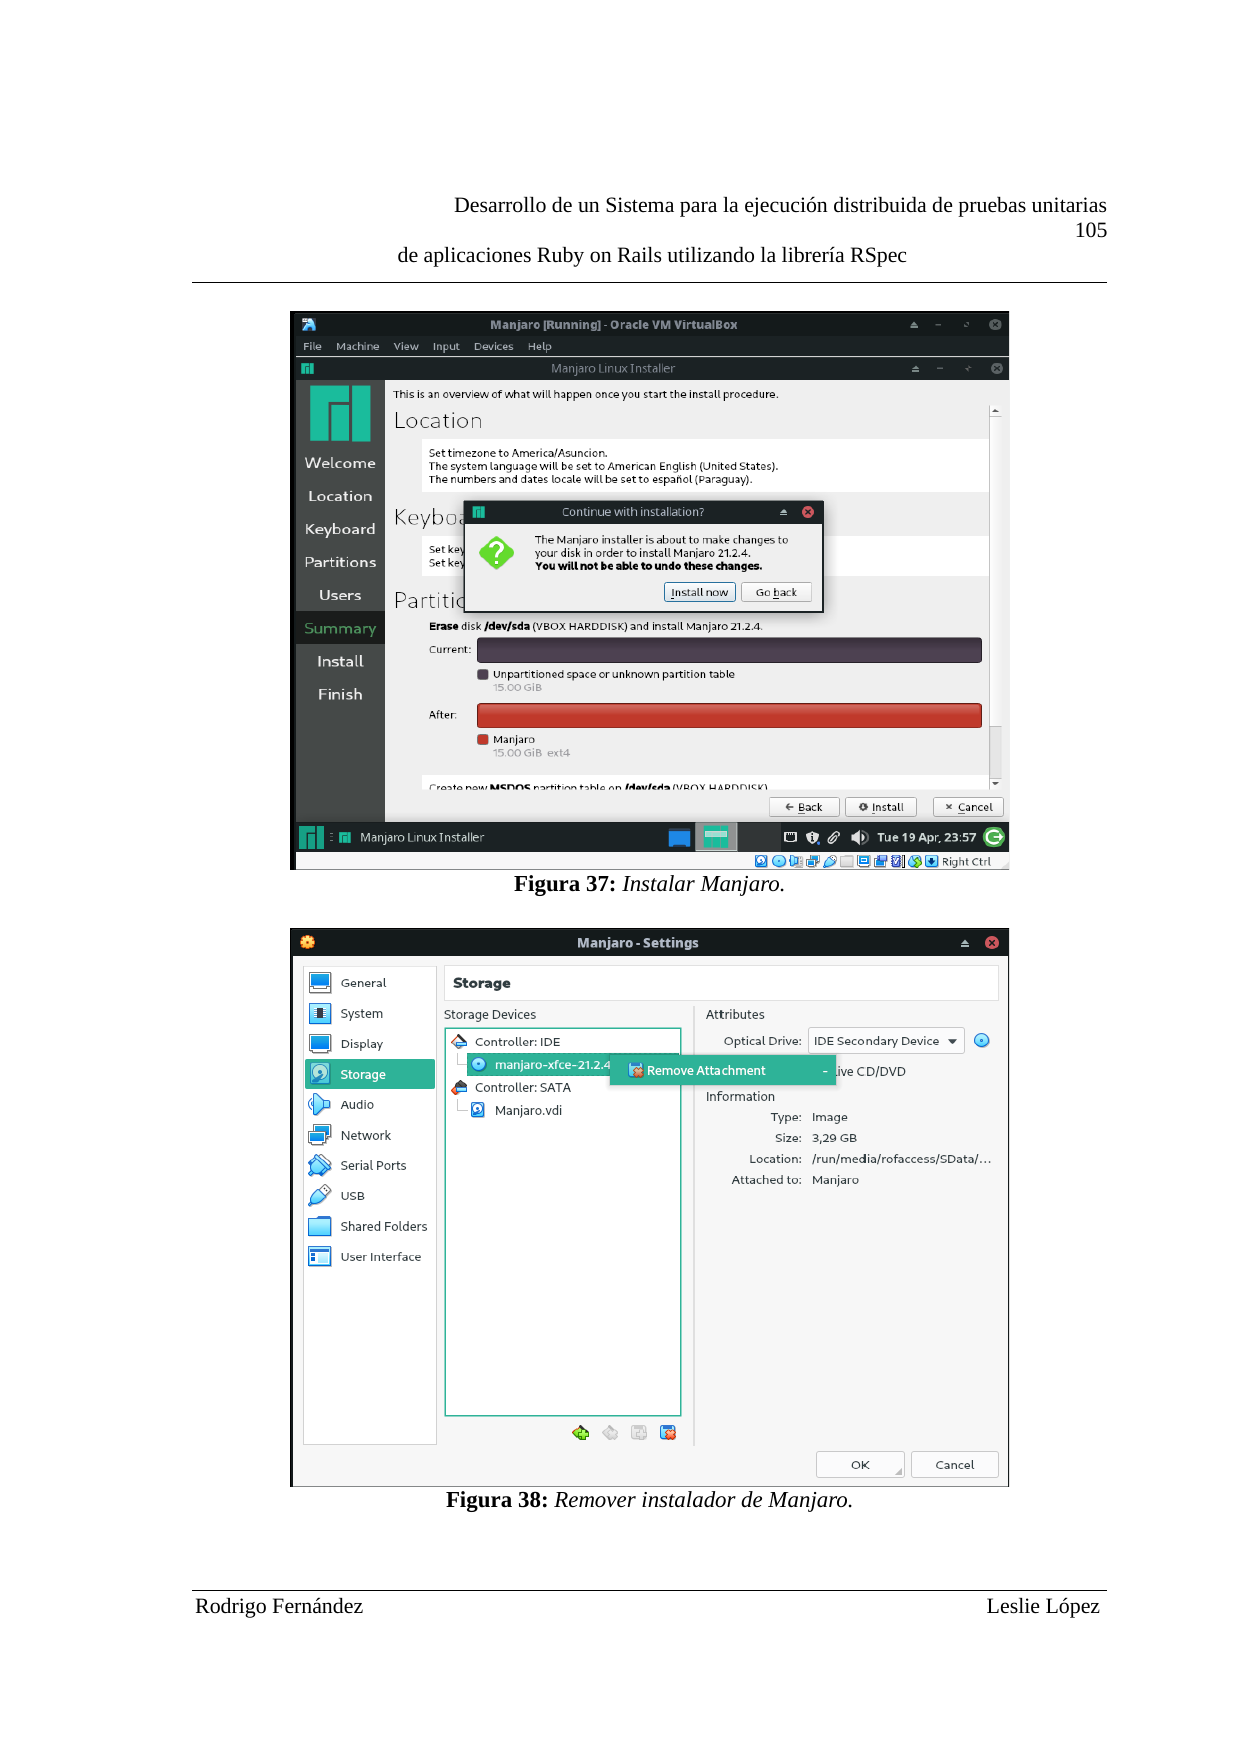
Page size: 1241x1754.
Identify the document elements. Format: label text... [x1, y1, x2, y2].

text Figura 37: Instalar Manjaro. [290, 870, 1009, 896]
picture [290, 311, 1010, 870]
text Figura 38: Remover instalador de Manjaro. [290, 1487, 1009, 1513]
picture [290, 928, 1010, 1487]
